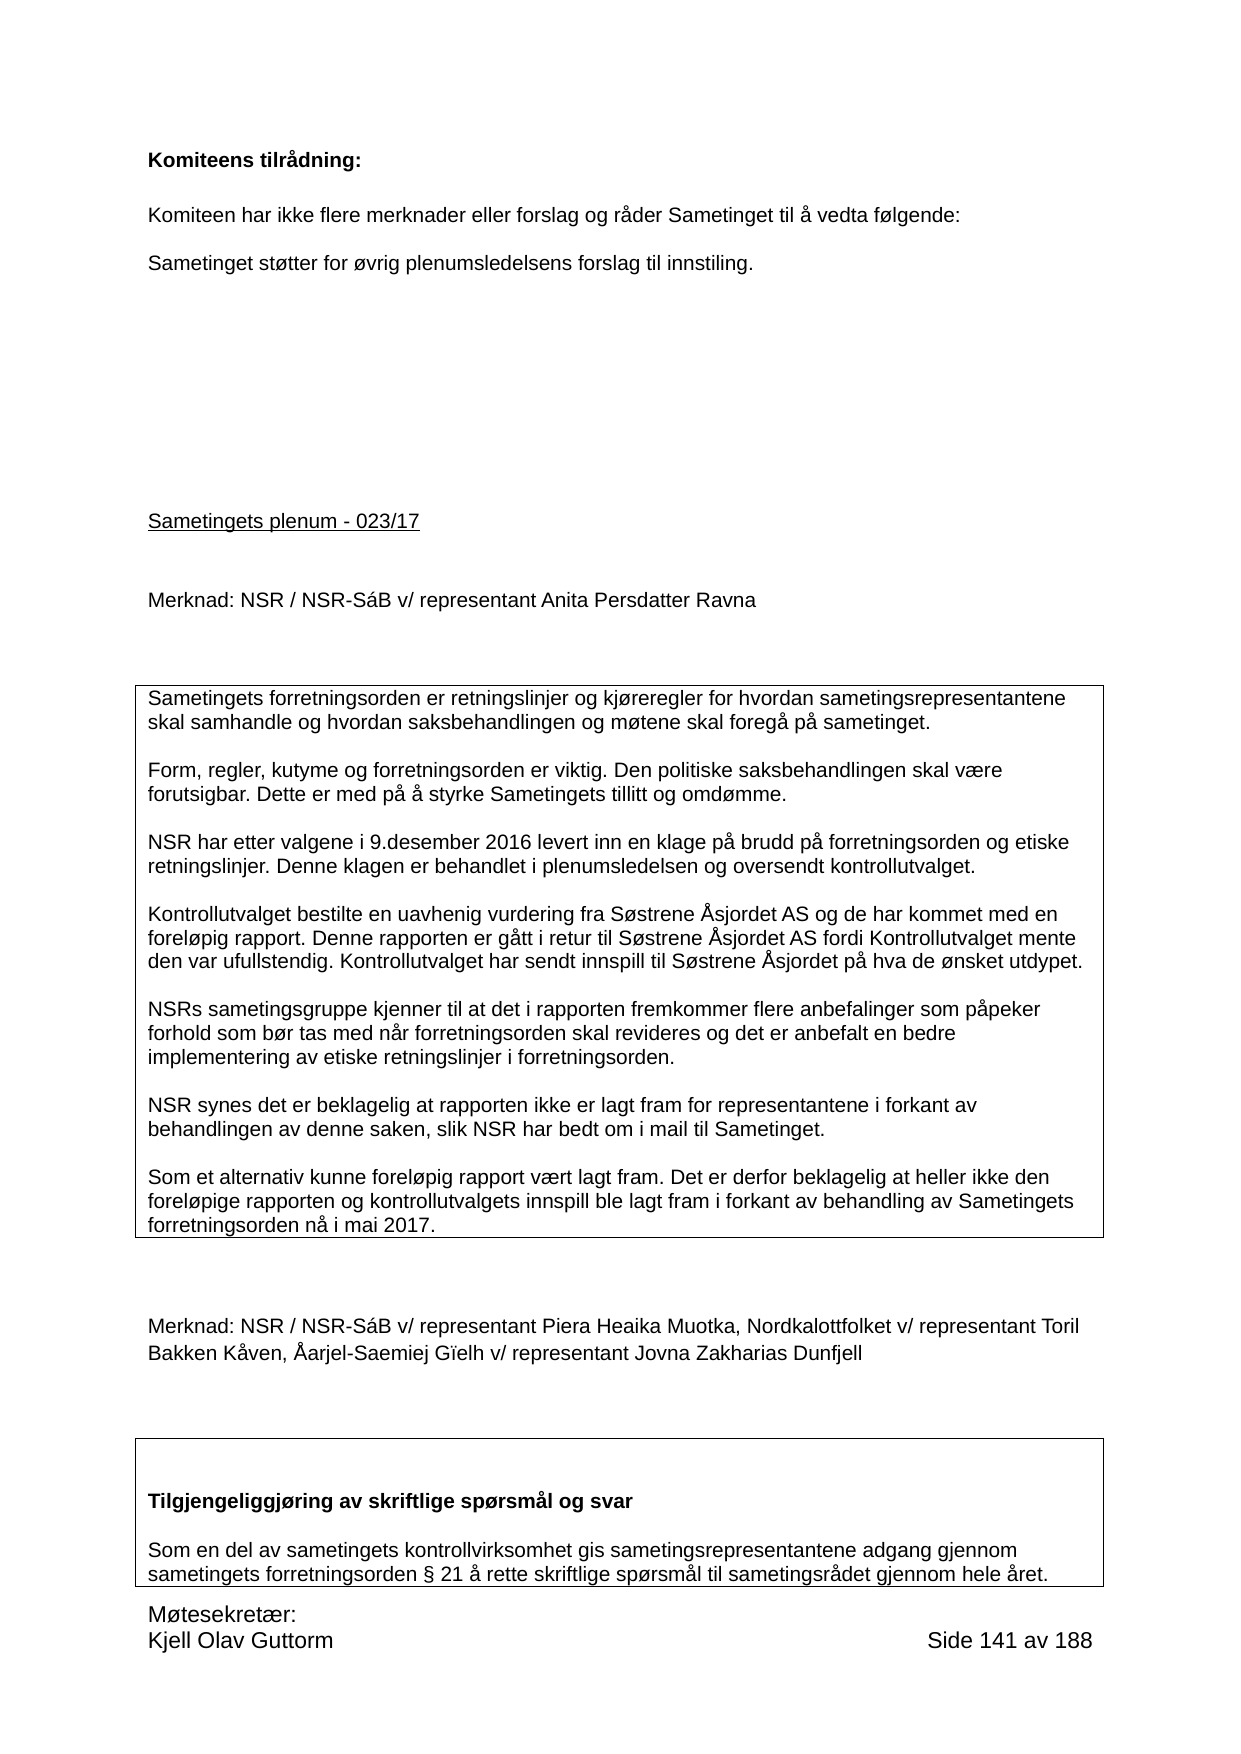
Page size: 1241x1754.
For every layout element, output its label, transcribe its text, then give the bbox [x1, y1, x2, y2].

table_header Tilgjengeliggjøring av skriftlige spørsmål og svar Som en del av sametingets kontrollvirksomhet gis sametingsrepresentantene adgang gjennom sametingets forretningsorden § 21 å rette skriftlige spørsmål til sametingsrådet gjennom hele året. [136, 1439, 1103, 1586]
text Merknad: NSR / NSR-SáB v/ representant Piera Heaika Muotka, Nordkalottfolket v/ representant Toril Bakken Kåven, Åarjel-Saemiej Gïelh v/ representant Jovna Zakharias Dunfjell [148, 1314, 1093, 1365]
table_header Komiteens tilrådning: Komiteen har ikke flere merknader eller forslag og råder Sametinget til å vedta følgende: Sametinget støtter for øvrig plenumsledelsens forslag til innstiling. [136, 148, 1104, 385]
text Sametingets plenum - 023/17 [148, 509, 1093, 563]
table_header Sametingets forretningsorden er retningslinjer og kjøreregler for hvordan sametingsrepresentantene skal samhandle og hvordan saksbehandlingen og møtene skal foregå på sametinget. Form, regler, kutyme og forretningsorden er viktig. Den politiske saksbehandlingen skal være forutsigbar. Dette er med på å styrke Sametingets tillitt og omdømme. NSR har etter valgene i 9.desember 2016 levert inn en klage på brudd på forretningsorden og etiske retningslinjer. Denne klagen er behandlet i plenumsledelsen og oversendt kontrollutvalget. Kontrollutvalget bestilte en uavhenig vurdering fra Søstrene Åsjordet AS og de har kommet med en foreløpig rapport. Denne rapporten er gått i retur til Søstrene Åsjordet AS fordi Kontrollutvalget mente den var ufullstendig. Kontrollutvalget har sendt innspill til Søstrene Åsjordet på hva de ønsket utdypet. NSRs sametingsgruppe kjenner til at det i rapporten fremkommer flere anbefalinger som påpeker forhold som bør tas med når forretningsorden skal revideres og det er anbefalt en bedre implementering av etiske retningslinjer i forretningsorden. NSR synes det er beklagelig at rapporten ikke er lagt fram for representantene i forkant av behandlingen av denne saken, slik NSR har bedt om i mail til Sametinget. Som et alternativ kunne foreløpig rapport vært lagt fram. Det er derfor beklagelig at heller ikke den foreløpige rapporten og kontrollutvalgets innspill ble lagt fram i forkant av behandling av Sametingets forretningsorden nå i mai 2017. [136, 686, 1103, 1237]
text Merknad: NSR / NSR-SáB v/ representant Anita Persdatter Ravna [148, 588, 1093, 612]
